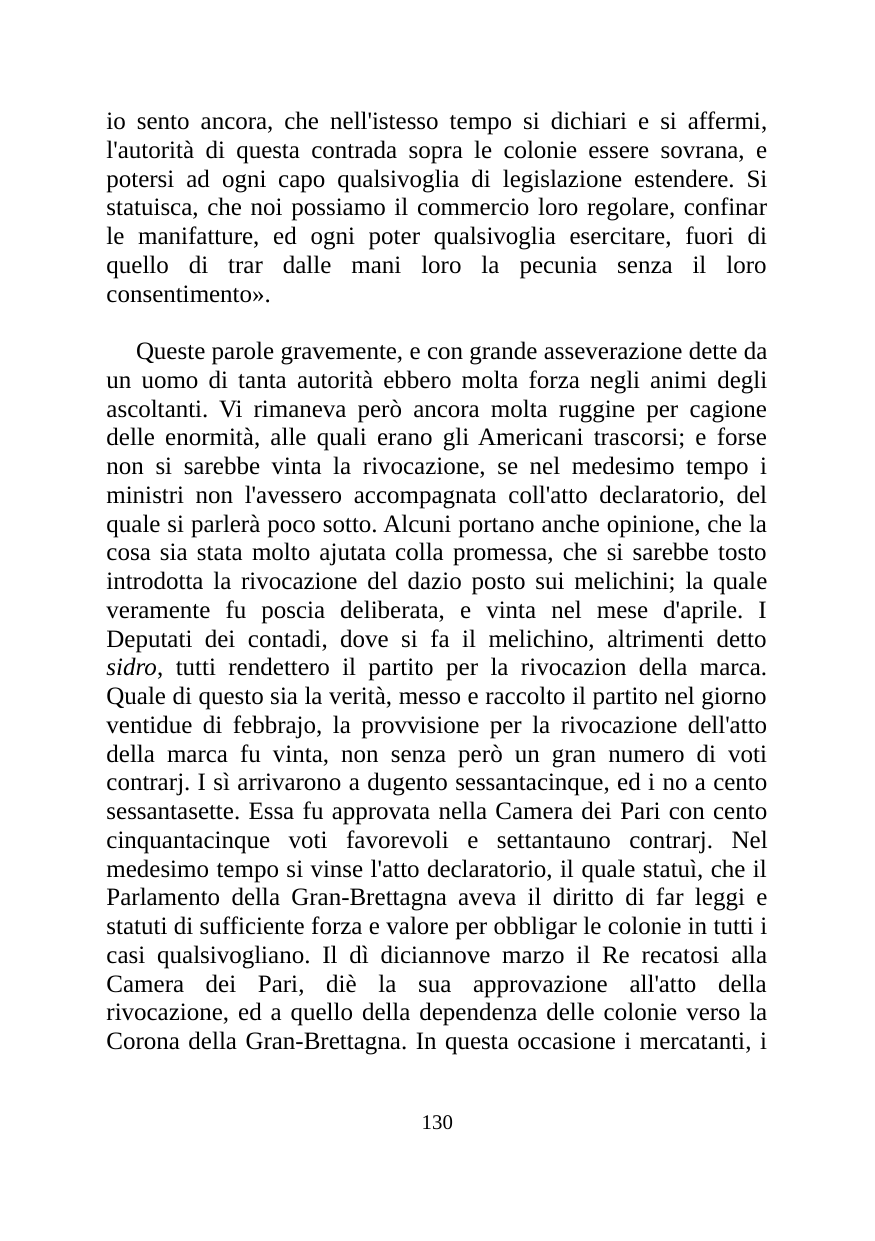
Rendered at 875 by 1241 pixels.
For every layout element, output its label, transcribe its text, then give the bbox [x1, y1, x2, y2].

text io sento ancora, che nell'istesso tempo si dichiari e si affermi, l'autorità di questa contrada sopra le colonie essere sovrana, e potersi ad ogni capo qualsivoglia di legislazione estendere. Si statuisca, che noi possiamo il commercio loro regolare, confinar le manifatture, ed ogni poter qualsivoglia esercitare, fuori di quello di trar dalle mani loro la pecunia senza il loro consentimento». [106, 106, 768, 307]
text Queste parole gravemente, e con grande asseverazione dette da un uomo di tanta autorità ebbero molta forza negli animi degli ascoltanti. Vi rimaneva però ancora molta ruggine per cagione delle enormità, alle quali erano gli Americani trascorsi; e forse non si sarebbe vinta la rivocazione, se nel medesimo tempo i ministri non l'avessero accompagnata coll'atto declaratorio, del quale si parlerà poco sotto. Alcuni portano anche opinione, che la cosa sia stata molto ajutata colla promessa, che si sarebbe tosto introdotta la rivocazione del dazio posto sui melichini; la quale veramente fu poscia deliberata, e vinta nel mese d'aprile. I Deputati dei contadi, dove si fa il melichino, altrimenti detto sidro, tutti rendettero il partito per la rivocazion della marca. Quale di questo sia la verità, messo e raccolto il partito nel giorno ventidue di febbrajo, la provvisione per la rivocazione dell'atto della marca fu vinta, non senza però un gran numero di voti contrarj. I sì arrivarono a dugento sessantacinque, ed i no a cento sessantasette. Essa fu approvata nella Camera dei Pari con cento cinquantacinque voti favorevoli e settantauno contrarj. Nel medesimo tempo si vinse l'atto declaratorio, il quale statuì, che il Parlamento della Gran-Brettagna aveva il diritto di far leggi e statuti di sufficiente forza e valore per obbligar le colonie in tutti i casi qualsivogliano. Il dì diciannove marzo il Re recatosi alla Camera dei Pari, diè la sua approvazione all'atto della rivocazione, ed a quello della dependenza delle colonie verso la Corona della Gran-Brettagna. In questa occasione i mercatanti, i [106, 336, 768, 1055]
